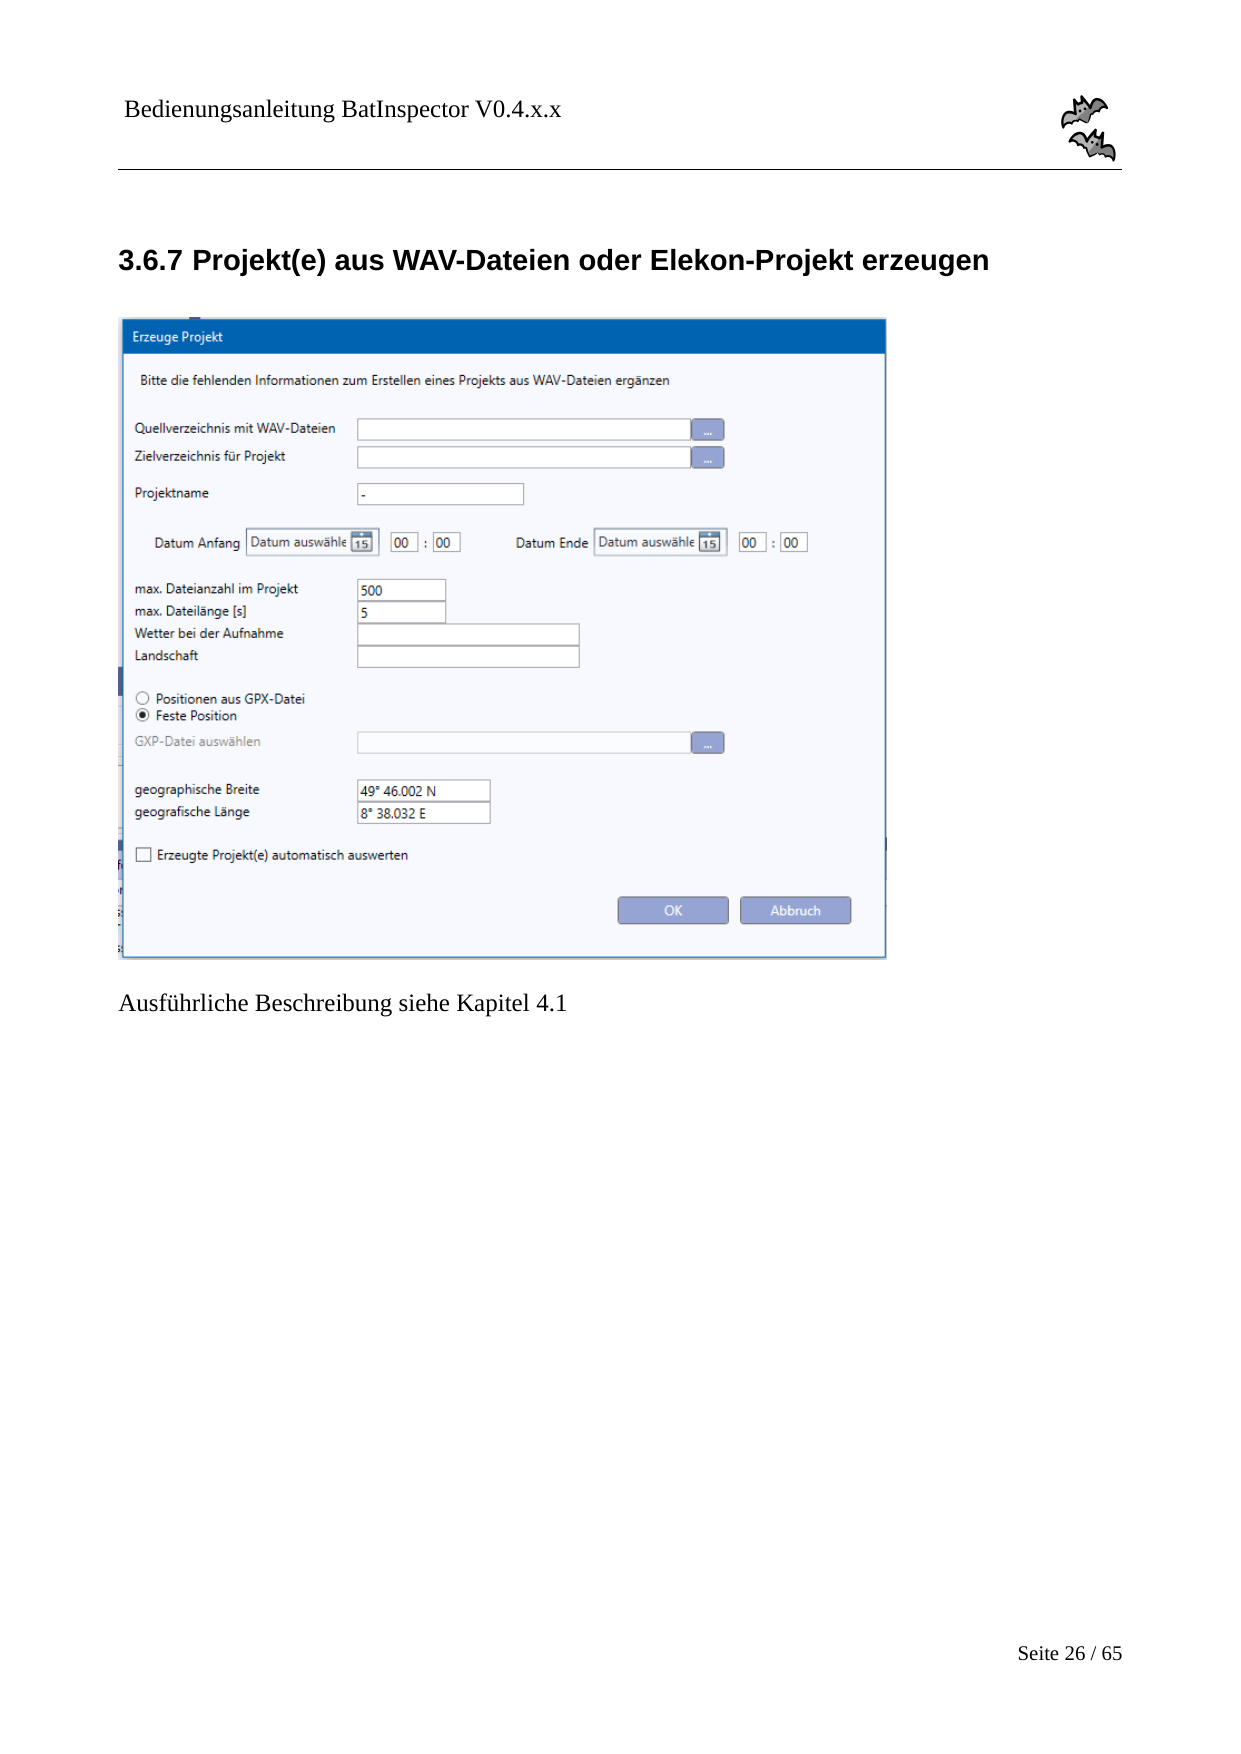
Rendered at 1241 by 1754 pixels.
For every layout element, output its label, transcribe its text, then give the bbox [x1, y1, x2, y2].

picture [1057, 95, 1120, 162]
text Ausführliche Beschreibung siehe Kapitel 4.1 [118, 988, 1122, 1017]
picture [118, 317, 887, 960]
subtitle Projekt(e) aus WAV-Dateien oder Elekon-Projekt erzeugen [118, 243, 1122, 276]
